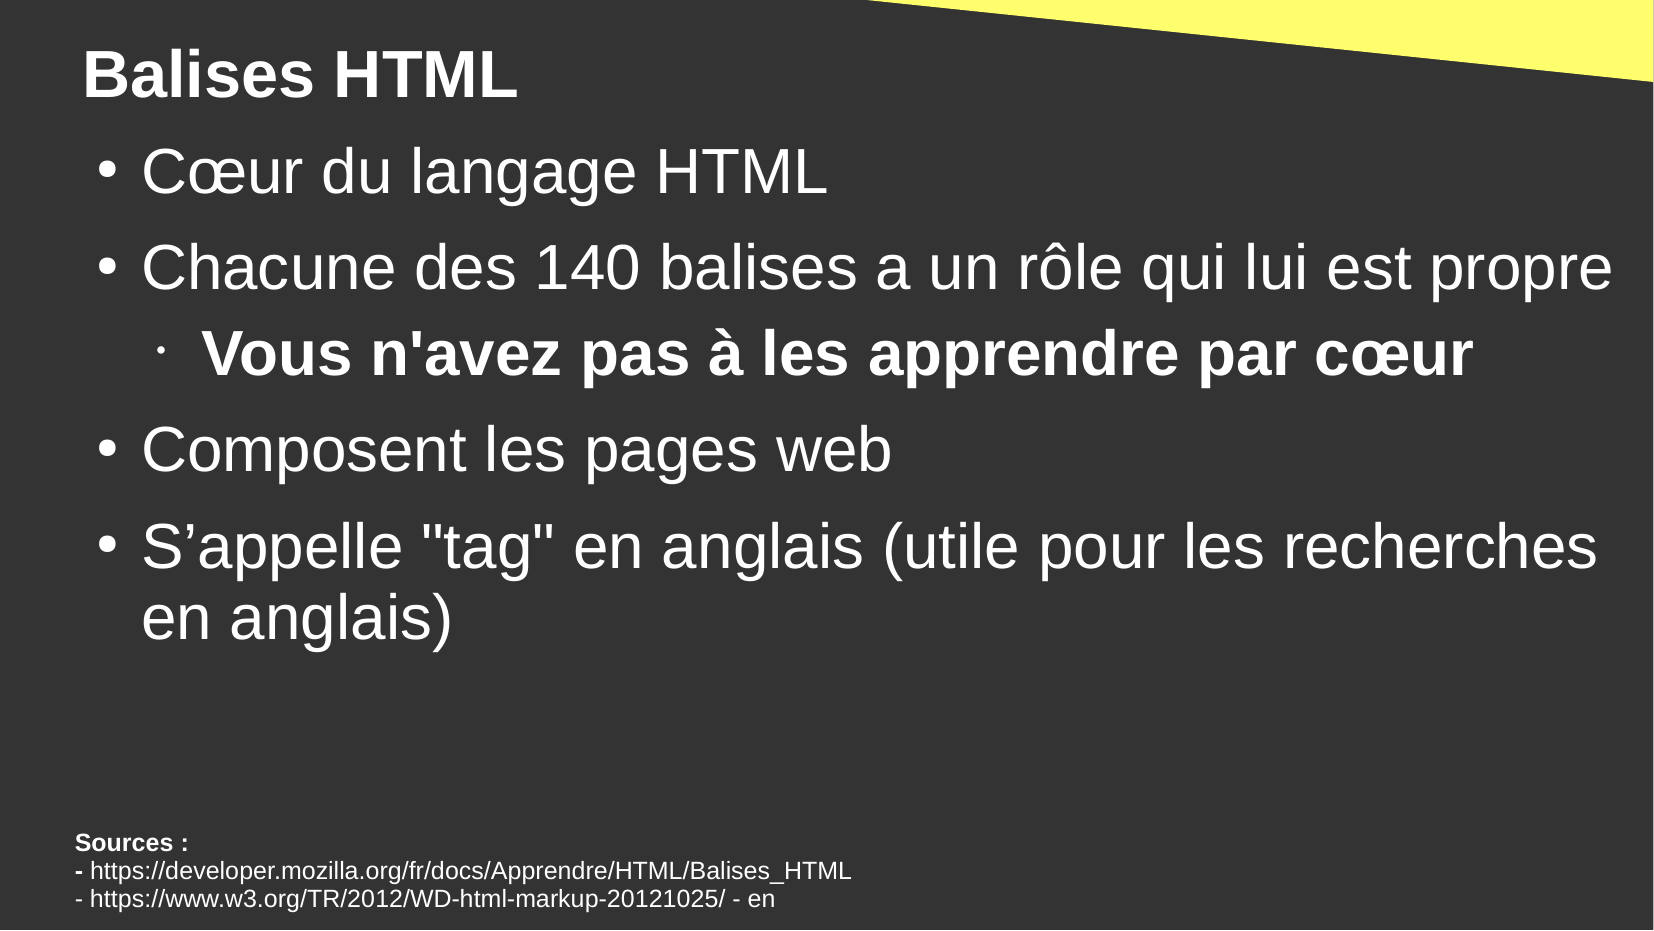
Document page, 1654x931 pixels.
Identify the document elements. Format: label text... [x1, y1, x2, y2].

list Cœur du langage HTML Chacune des 140 balises a un rôle qui lui est propre Vous n'avez pas à les apprendre par cœur Composent les pages web S’appelle "tag" en anglais (utile pour les recherches en anglais) [80, 135, 1620, 709]
text_box Sources : - https://developer.mozilla.org/fr/docs/Apprendre/HTML/Balises_HTML - https://www.w3.org/TR/2012/WD-html-markup-20121025/ - en [59, 821, 1546, 920]
title Balises HTML [82, 37, 1571, 114]
text_box [866, 0, 1654, 83]
